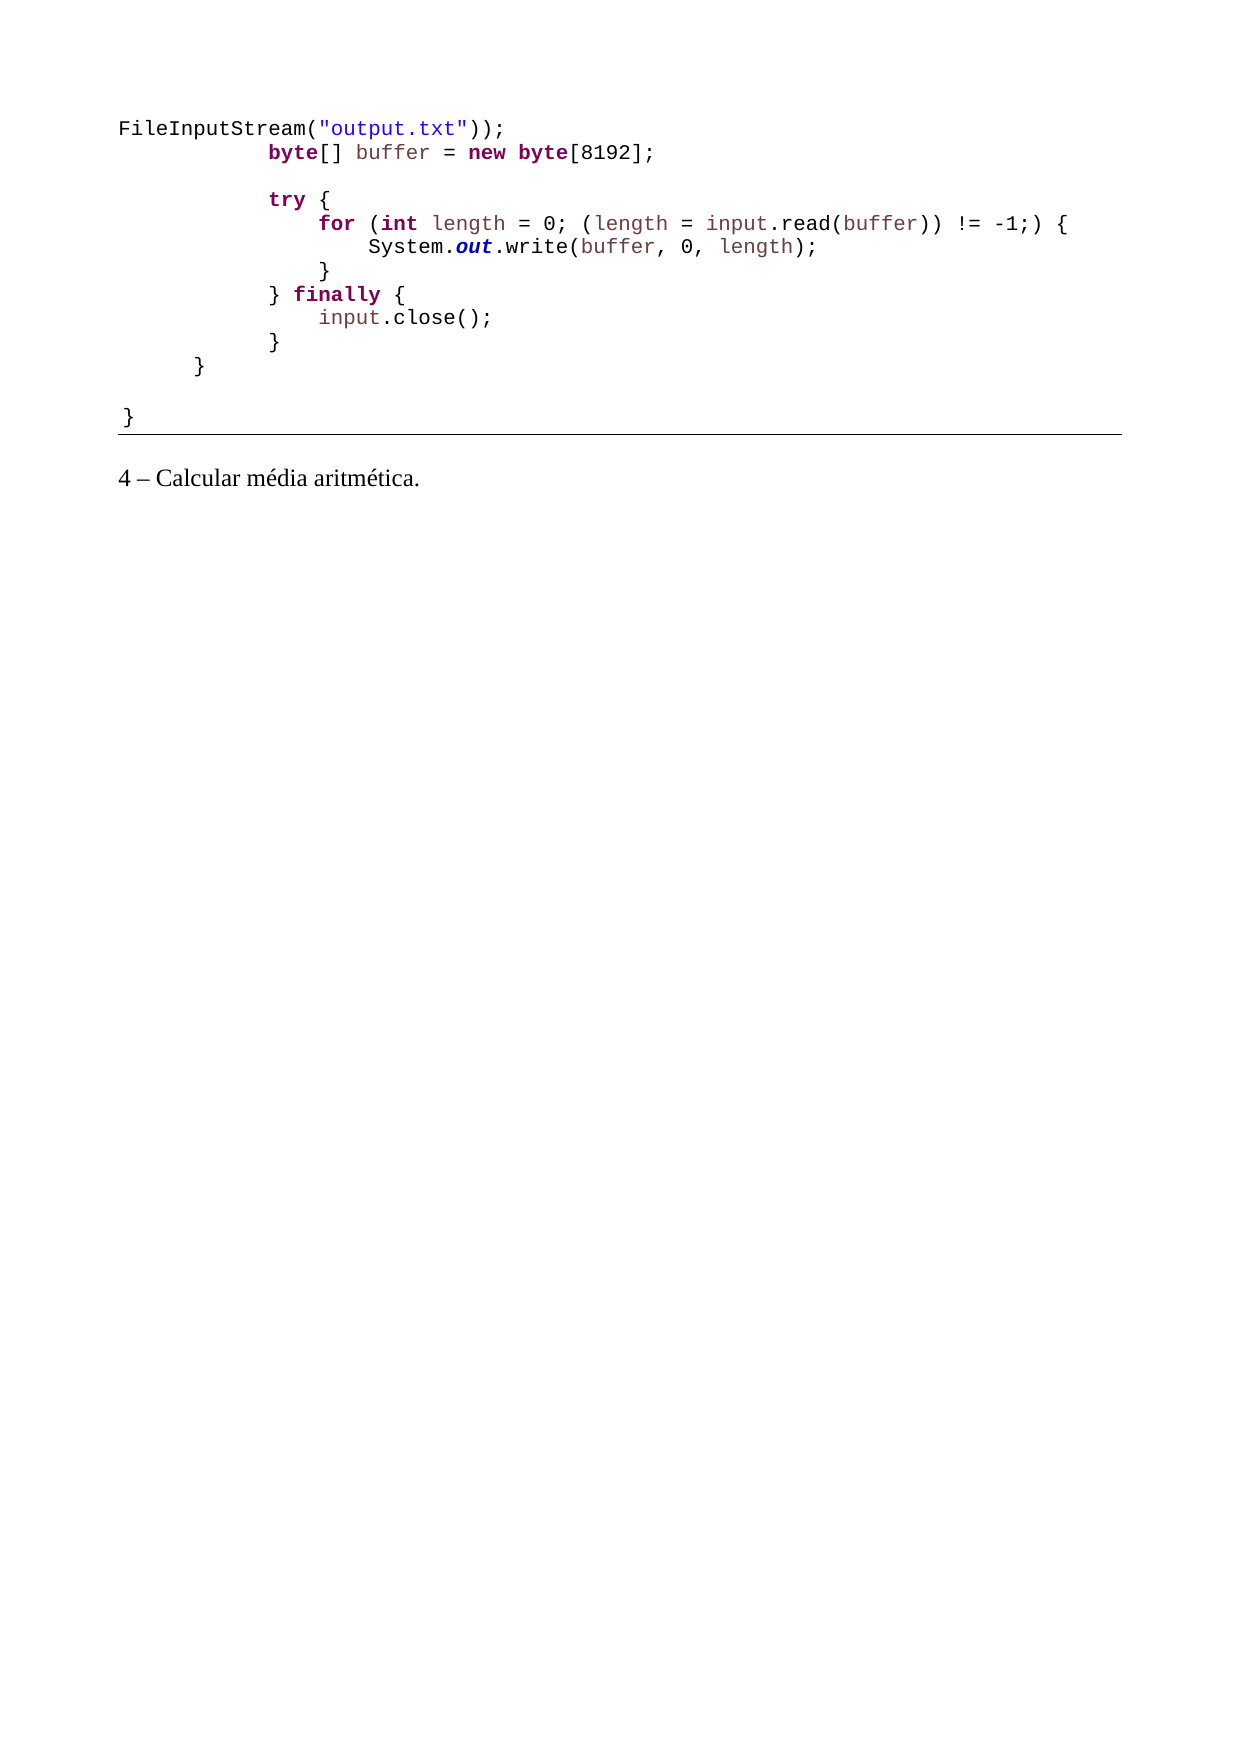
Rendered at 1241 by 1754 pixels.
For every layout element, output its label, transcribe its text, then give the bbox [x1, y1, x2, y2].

text } [118, 402, 1122, 434]
text } [118, 331, 1122, 354]
text try { [118, 189, 1122, 213]
text FileInputStream("output.txt")); [118, 118, 1122, 142]
text } [118, 260, 1122, 284]
text System.out.write(buffer, 0, length); [118, 236, 1122, 260]
text 4 – Calcular média aritmética. [118, 463, 1122, 492]
text for (int length = 0; (length = input.read(buffer)) != -1;) { [118, 213, 1122, 236]
text byte[] buffer = new byte[8192]; [118, 142, 1122, 165]
text input.close(); [118, 307, 1122, 331]
text } [118, 354, 1122, 378]
text } finally { [118, 284, 1122, 307]
